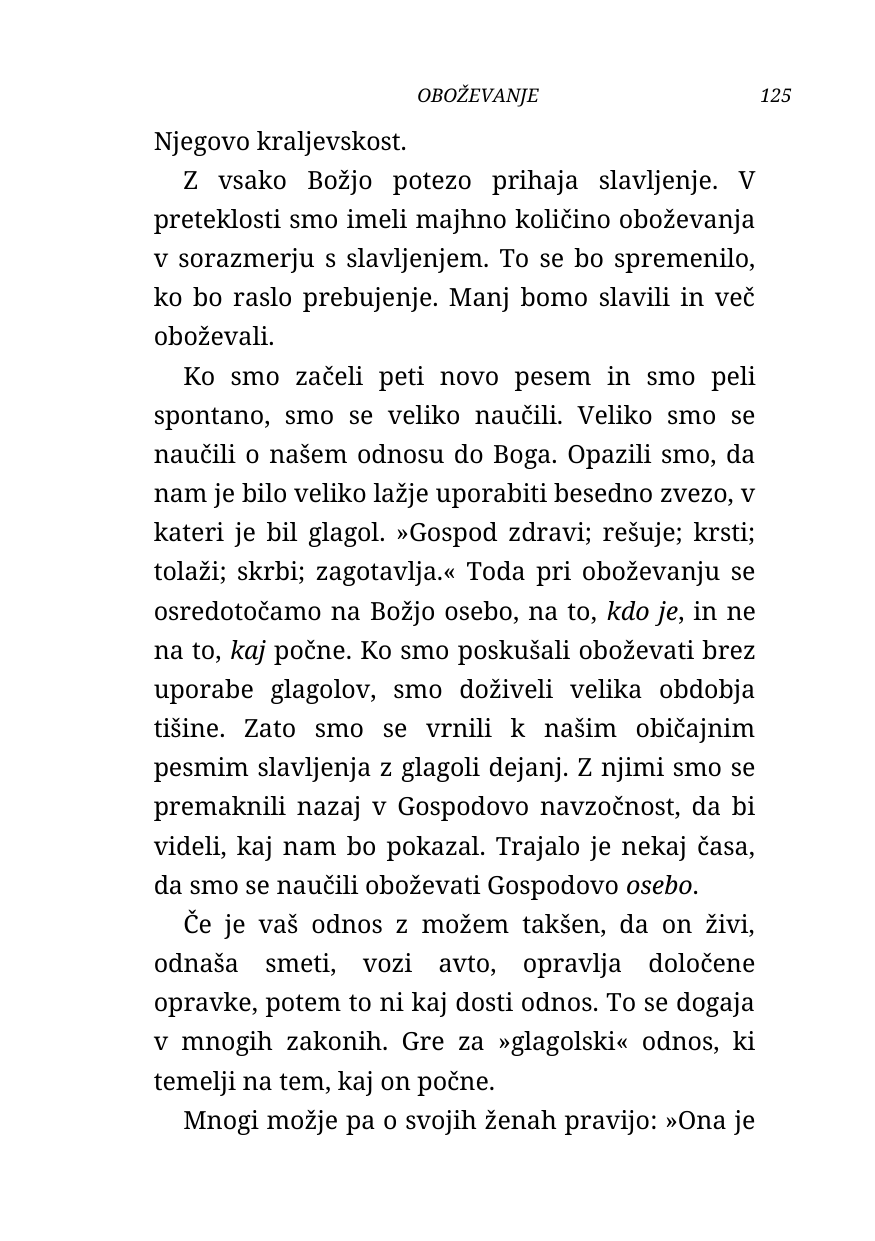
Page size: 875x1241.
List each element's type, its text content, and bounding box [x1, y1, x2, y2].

text Mnogi možje pa o svojih ženah pravijo: »Ona je [153, 1102, 756, 1136]
text Z vsako Božjo potezo prihaja slavljenje. V preteklosti smo imeli majhno količino oboževanja v sorazmerju s slavljenjem. To se bo spremenilo, ko bo raslo prebujenje. Manj bomo slavili in več oboževali. [153, 162, 756, 353]
text Njegovo kraljevskost. [153, 123, 756, 157]
text Ko smo začeli peti novo pesem in smo peli spontano, smo se veliko naučili. Veliko smo se naučili o našem odnosu do Boga. Opazili smo, da nam je bilo veliko lažje uporabiti besedno zvezo, v kateri je bil glagol. »Gospod zdravi; rešuje; krsti; tolaži; skrbi; zagotavlja.« Toda pri oboževanju se osredotočamo na Božjo osebo, na to, kdo je, in ne na to, kaj počne. Ko smo poskušali oboževati brez uporabe glagolov, smo doživeli velika obdobja tišine. Zato smo se vrnili k našim običajnim pesmim slavljenja z glagoli dejanj. Z njimi smo se premaknili nazaj v Gospodovo navzočnost, da bi videli, kaj nam bo pokazal. Trajalo je nekaj časa, da smo se naučili oboževati Gospodovo osebo. [153, 358, 756, 901]
text Če je vaš odnos z možem takšen, da on živi, odnaša smeti, vozi avto, opravlja določene opravke, potem to ni kaj dosti odnos. To se dogaja v mnogih zakonih. Gre za »glagolski« odnos, ki temelji na tem, kaj on počne. [153, 907, 756, 1097]
